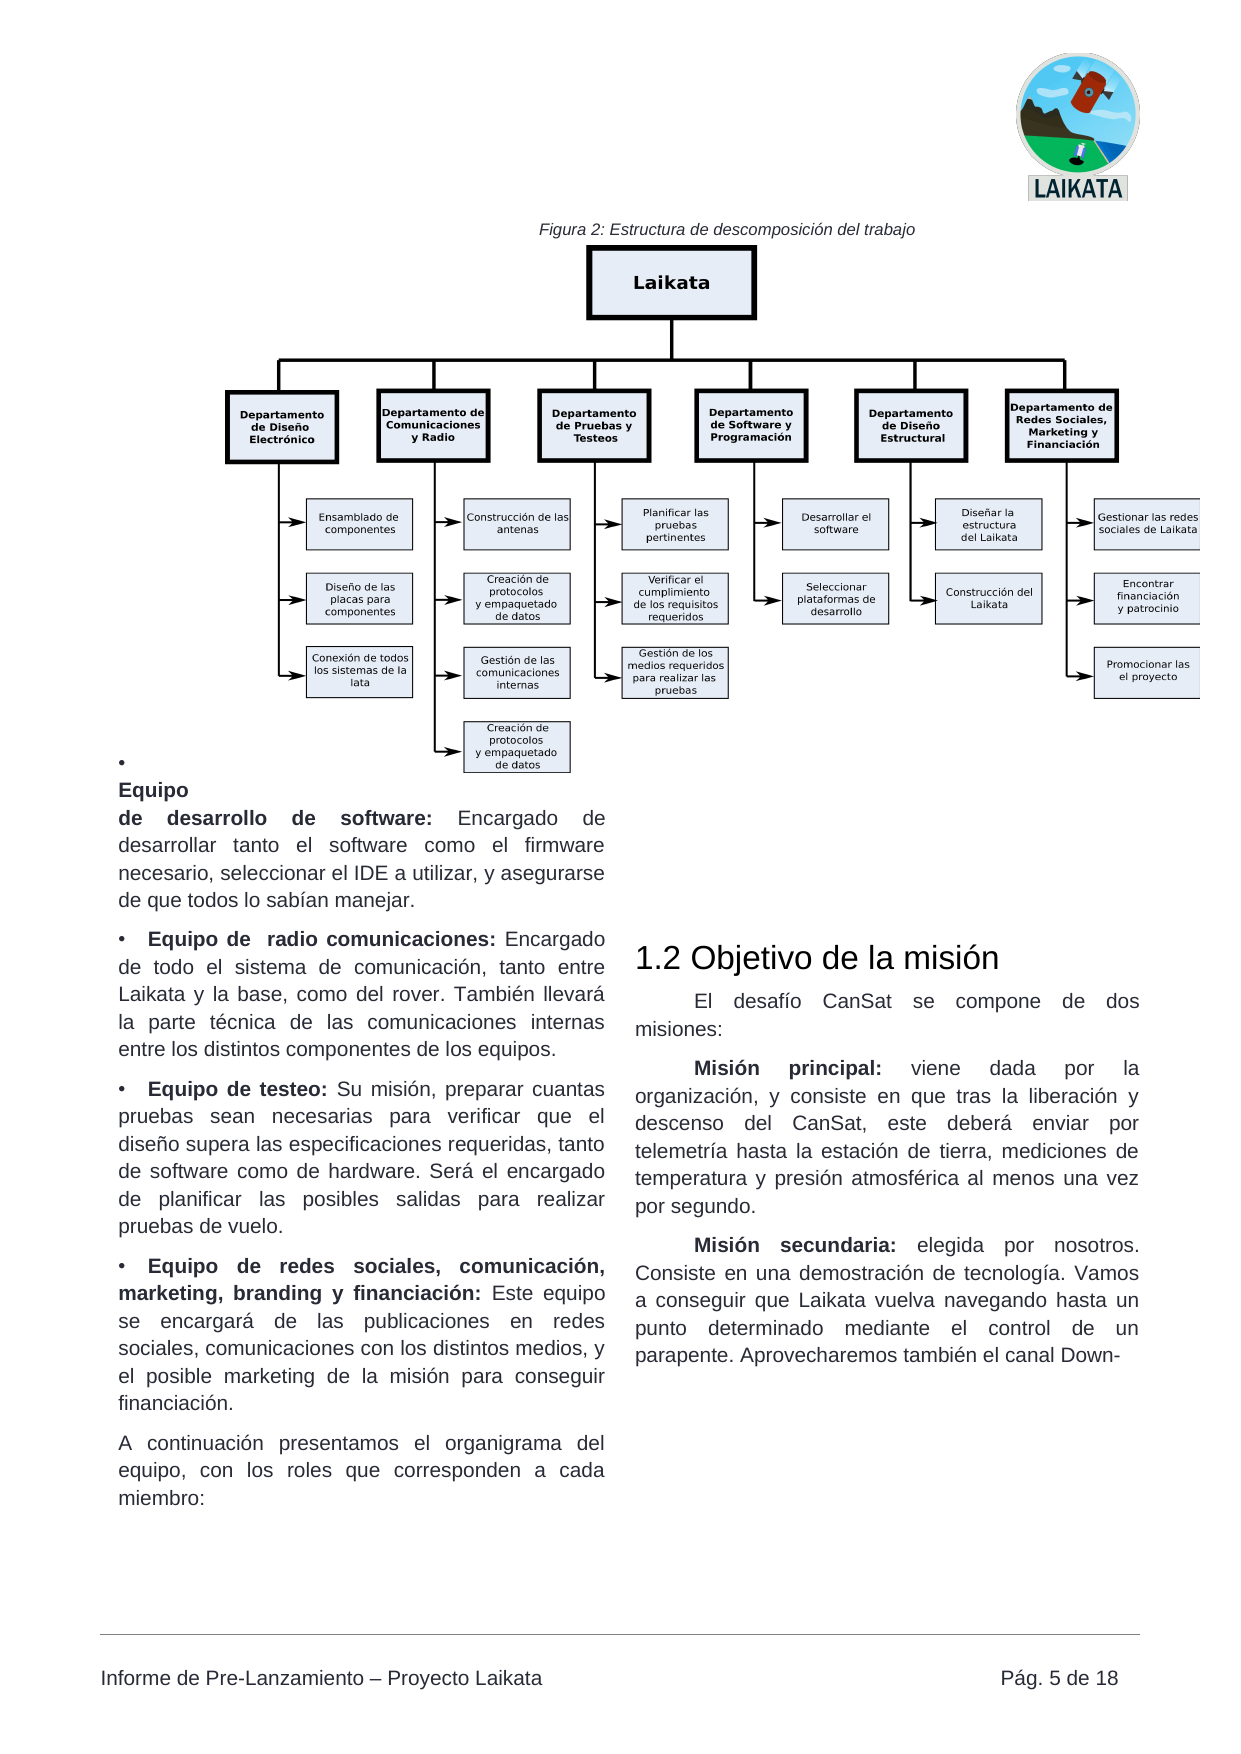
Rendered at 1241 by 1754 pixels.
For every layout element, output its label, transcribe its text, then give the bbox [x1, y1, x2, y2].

text El desafío CanSat se compone de dos misiones: [635, 989, 1140, 1041]
subtitle 1.2 Objetivo de la misión [635, 938, 1140, 977]
list Figura 2: Estructura de descomposición del trabajo [214, 220, 1240, 239]
picture [1016, 53, 1140, 201]
text Misión secundaria: elegida por nosotros. Consiste en una demostración de tecnología. Vamos a conseguir que Laikata vuelva navegando hasta un punto determinado mediante el control de un parapente. Aprovecharemos también el canal Down- [635, 1233, 1140, 1367]
list A continuación presentamos el organigrama del equipo, con los roles que corresponden a cada miembro: [118, 1430, 605, 1509]
list Equipo de redes sociales, comunicación, marketing, branding y financiación: Este equipo se encargará de las publicaciones en redes sociales, comunicaciones con los distintos medios, y el posible marketing de la misión para conseguir financiación. [118, 1253, 605, 1415]
list Equipo de desarrollo de software: Encargado de desarrollar tanto el software como el firmware necesario, seleccionar el IDE a utilizar, y asegurarse de que todos lo sabían manejar. [118, 750, 605, 912]
text Misión principal: viene dada por la organización, y consiste en que tras la liberación y descenso del CanSat, este deberá enviar por telemetría hasta la estación de tierra, mediciones de temperatura y presión atmosférica al menos una vez por segundo. [635, 1056, 1140, 1217]
list Equipo de radio comunicaciones: Encargado de todo el sistema de comunicación, tanto entre Laikata y la base, como del rover. También llevará la parte técnica de las comunicaciones internas entre los distintos componentes de los equipos. [118, 927, 605, 1061]
list Equipo de testeo: Su misión, preparar cuantas pruebas sean necesarias para verificar que el diseño supera las especificaciones requeridas, tanto de software como de hardware. Será el encargado de planificar las posibles salidas para realizar pruebas de vuelo. [118, 1077, 605, 1238]
picture [225, 245, 1200, 773]
